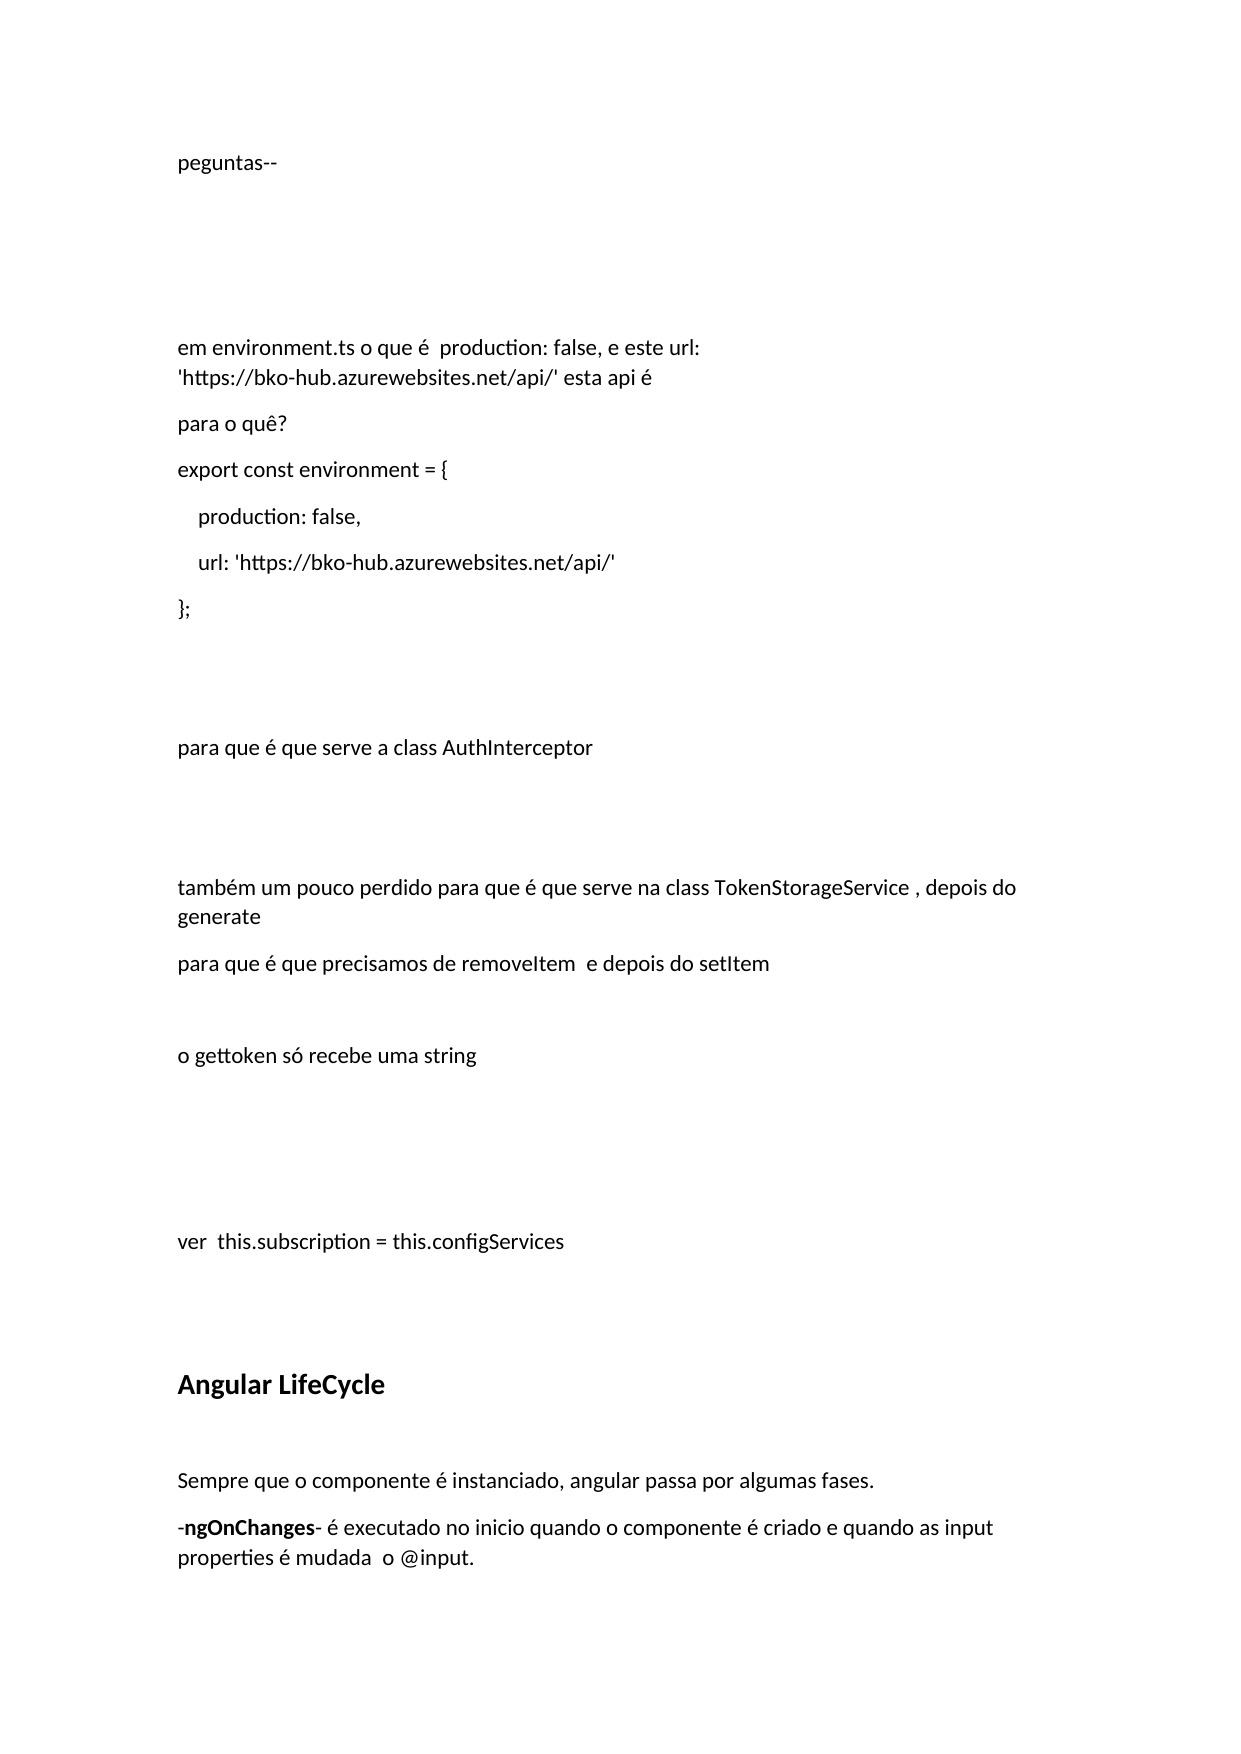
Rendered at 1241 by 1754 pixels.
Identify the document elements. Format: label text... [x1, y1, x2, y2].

text em environment.ts o que é production: false, e este url: 'https://bko-hub.azurewebsites.net/api/' esta api é [177, 333, 1063, 391]
text -ngOnChanges- é executado no inicio quando o componente é criado e quando as input properties é mudada o @input. [177, 1513, 1063, 1571]
text para que é que precisamos de removeItem e depois do setItem [177, 949, 1063, 977]
text para que é que serve a class AuthInterceptor [177, 733, 1063, 762]
text export const environment = { [177, 455, 1063, 483]
text também um pouco perdido para que é que serve na class TokenStorageService , depois do generate [177, 873, 1063, 930]
text production: false, [177, 502, 1063, 530]
text o gettoken só recebe uma string [177, 1041, 1063, 1069]
text Sempre que o componente é instanciado, angular passa por algumas fases. [177, 1467, 1063, 1494]
text url: 'https://bko-hub.azurewebsites.net/api/' [177, 548, 1063, 576]
text Angular LifeCycle [177, 1366, 1063, 1401]
text ver this.subscription = this.configServices [177, 1227, 1063, 1255]
text }; [177, 594, 1063, 622]
text peguntas-- [177, 148, 1063, 176]
text para o quê? [177, 409, 1063, 437]
